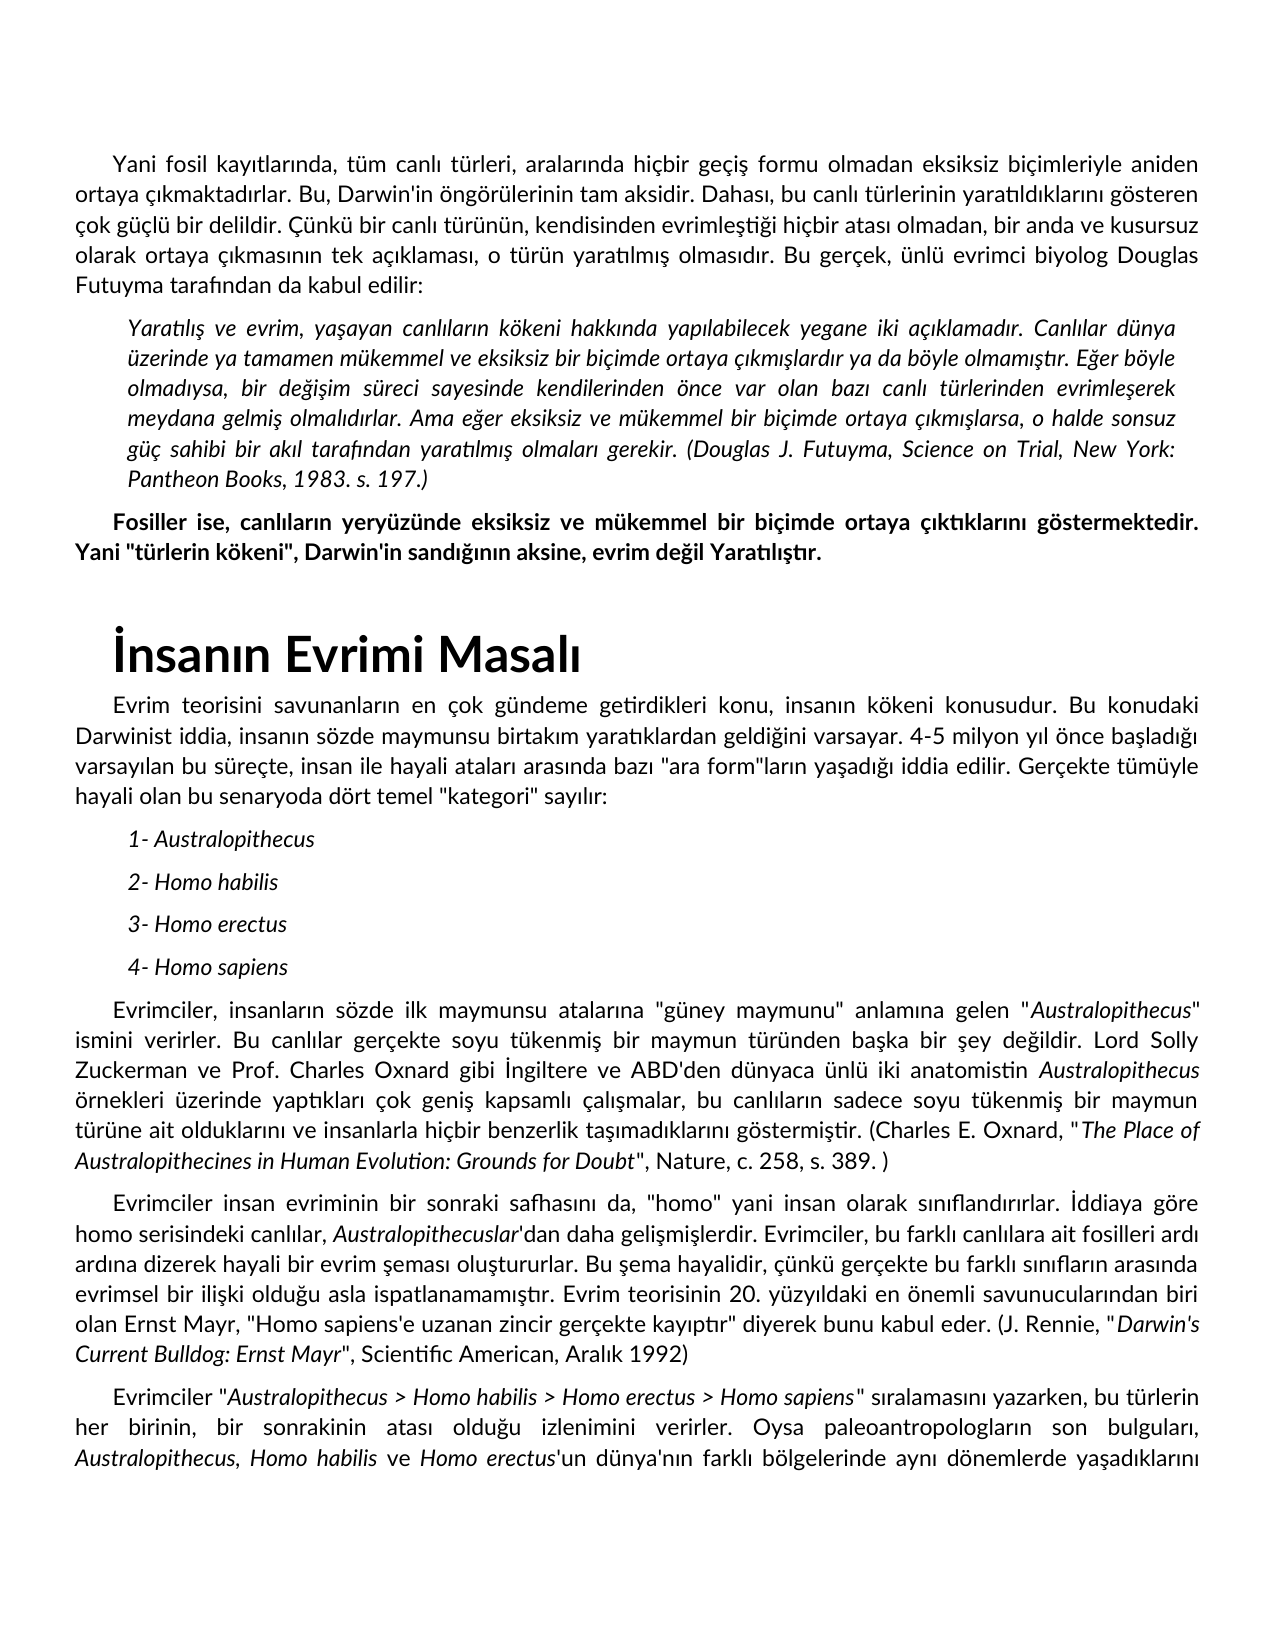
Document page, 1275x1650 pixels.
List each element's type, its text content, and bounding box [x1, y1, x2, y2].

text 3- Homo erectus [127, 910, 1177, 937]
text Evrimciler "Australopithecus > Homo habilis > Homo erectus > Homo sapiens" sıralamasını yazarken, bu türlerin her birinin, bir sonrakinin atası olduğu izlenimini verirler. Oysa paleoantropologların son bulguları, Australopithecus, Homo habilis ve Homo erectus'un dünya'nın farklı bölgelerinde aynı dönemlerde yaşadıklarını [75, 1383, 1200, 1471]
text Fosiller ise, canlıların yeryüzünde eksiksiz ve mükemmel bir biçimde ortaya çıktıklarını göstermektedir. Yani "türlerin kökeni", Darwin'in sandığının aksine, evrim değil Yaratılıştır. [75, 507, 1200, 565]
subtitle İnsanın Evrimi Masalı [112, 623, 1200, 683]
text Evrimciler insan evriminin bir sonraki safhasını da, "homo" yani insan olarak sınıflandırırlar. İddiaya göre homo serisindeki canlılar, Australopithecuslar'dan daha gelişmişlerdir. Evrimciler, bu farklı canlılara ait fosilleri ardı ardına dizerek hayali bir evrim şeması oluştururlar. Bu şema hayalidir, çünkü gerçekte bu farklı sınıfların arasında evrimsel bir ilişki olduğu asla ispatlanamamıştır. Evrim teorisinin 20. yüzyıldaki en önemli savunucularından biri olan Ernst Mayr, "Homo sapiens'e uzanan zincir gerçekte kayıptır" diyerek bunu kabul eder. (J. Rennie, "Darwin's Current Bulldog: Ernst Mayr", Scientific American, Aralık 1992) [75, 1189, 1200, 1368]
text Evrim teorisini savunanların en çok gündeme getirdikleri konu, insanın kökeni konusudur. Bu konudaki Darwinist iddia, insanın sözde maymunsu birtakım yaratıklardan geldiğini varsayar. 4-5 milyon yıl önce başladığı varsayılan bu süreçte, insan ile hayali ataları arasında bazı "ara form"ların yaşadığı iddia edilir. Gerçekte tümüyle hayali olan bu senaryoda dört temel "kategori" sayılır: [75, 691, 1200, 809]
text Evrimciler, insanların sözde ilk maymunsu atalarına "güney maymunu" anlamına gelen "Australopithecus" ismini verirler. Bu canlılar gerçekte soyu tükenmiş bir maymun türünden başka bir şey değildir. Lord Solly Zuckerman ve Prof. Charles Oxnard gibi İngiltere ve ABD'den dünyaca ünlü iki anatomistin Australopithecus örnekleri üzerinde yaptıkları çok geniş kapsamlı çalışmalar, bu canlıların sadece soyu tükenmiş bir maymun türüne ait olduklarını ve insanlarla hiçbir benzerlik taşımadıklarını göstermiştir. (Charles E. Oxnard, "The Place of Australopithecines in Human Evolution: Grounds for Doubt", Nature, c. 258, s. 389. ) [75, 995, 1200, 1174]
text Yaratılış ve evrim, yaşayan canlıların kökeni hakkında yapılabilecek yegane iki açıklamadır. Canlılar dünya üzerinde ya tamamen mükemmel ve eksiksiz bir biçimde ortaya çıkmışlardır ya da böyle olmamıştır. Eğer böyle olmadıysa, bir değişim süreci sayesinde kendilerinden önce var olan bazı canlı türlerinden evrimleşerek meydana gelmiş olmalıdırlar. Ama eğer eksiksiz ve mükemmel bir biçimde ortaya çıkmışlarsa, o halde sonsuz güç sahibi bir akıl tarafından yaratılmış olmaları gerekir. (Douglas J. Futuyma, Science on Trial, New York: Pantheon Books, 1983. s. 197.) [127, 313, 1177, 492]
text 1- Australopithecus [127, 824, 1177, 852]
text 4- Homo sapiens [127, 953, 1177, 980]
text Yani fosil kayıtlarında, tüm canlı türleri, aralarında hiçbir geçiş formu olmadan eksiksiz biçimleriyle aniden ortaya çıkmaktadırlar. Bu, Darwin'in öngörülerinin tam aksidir. Dahası, bu canlı türlerinin yaratıldıklarını gösteren çok güçlü bir delildir. Çünkü bir canlı türünün, kendisinden evrimleştiği hiçbir atası olmadan, bir anda ve kusursuz olarak ortaya çıkmasının tek açıklaması, o türün yaratılmış olmasıdır. Bu gerçek, ünlü evrimci biyolog Douglas Futuyma tarafından da kabul edilir: [75, 150, 1200, 298]
text 2- Homo habilis [127, 867, 1177, 895]
